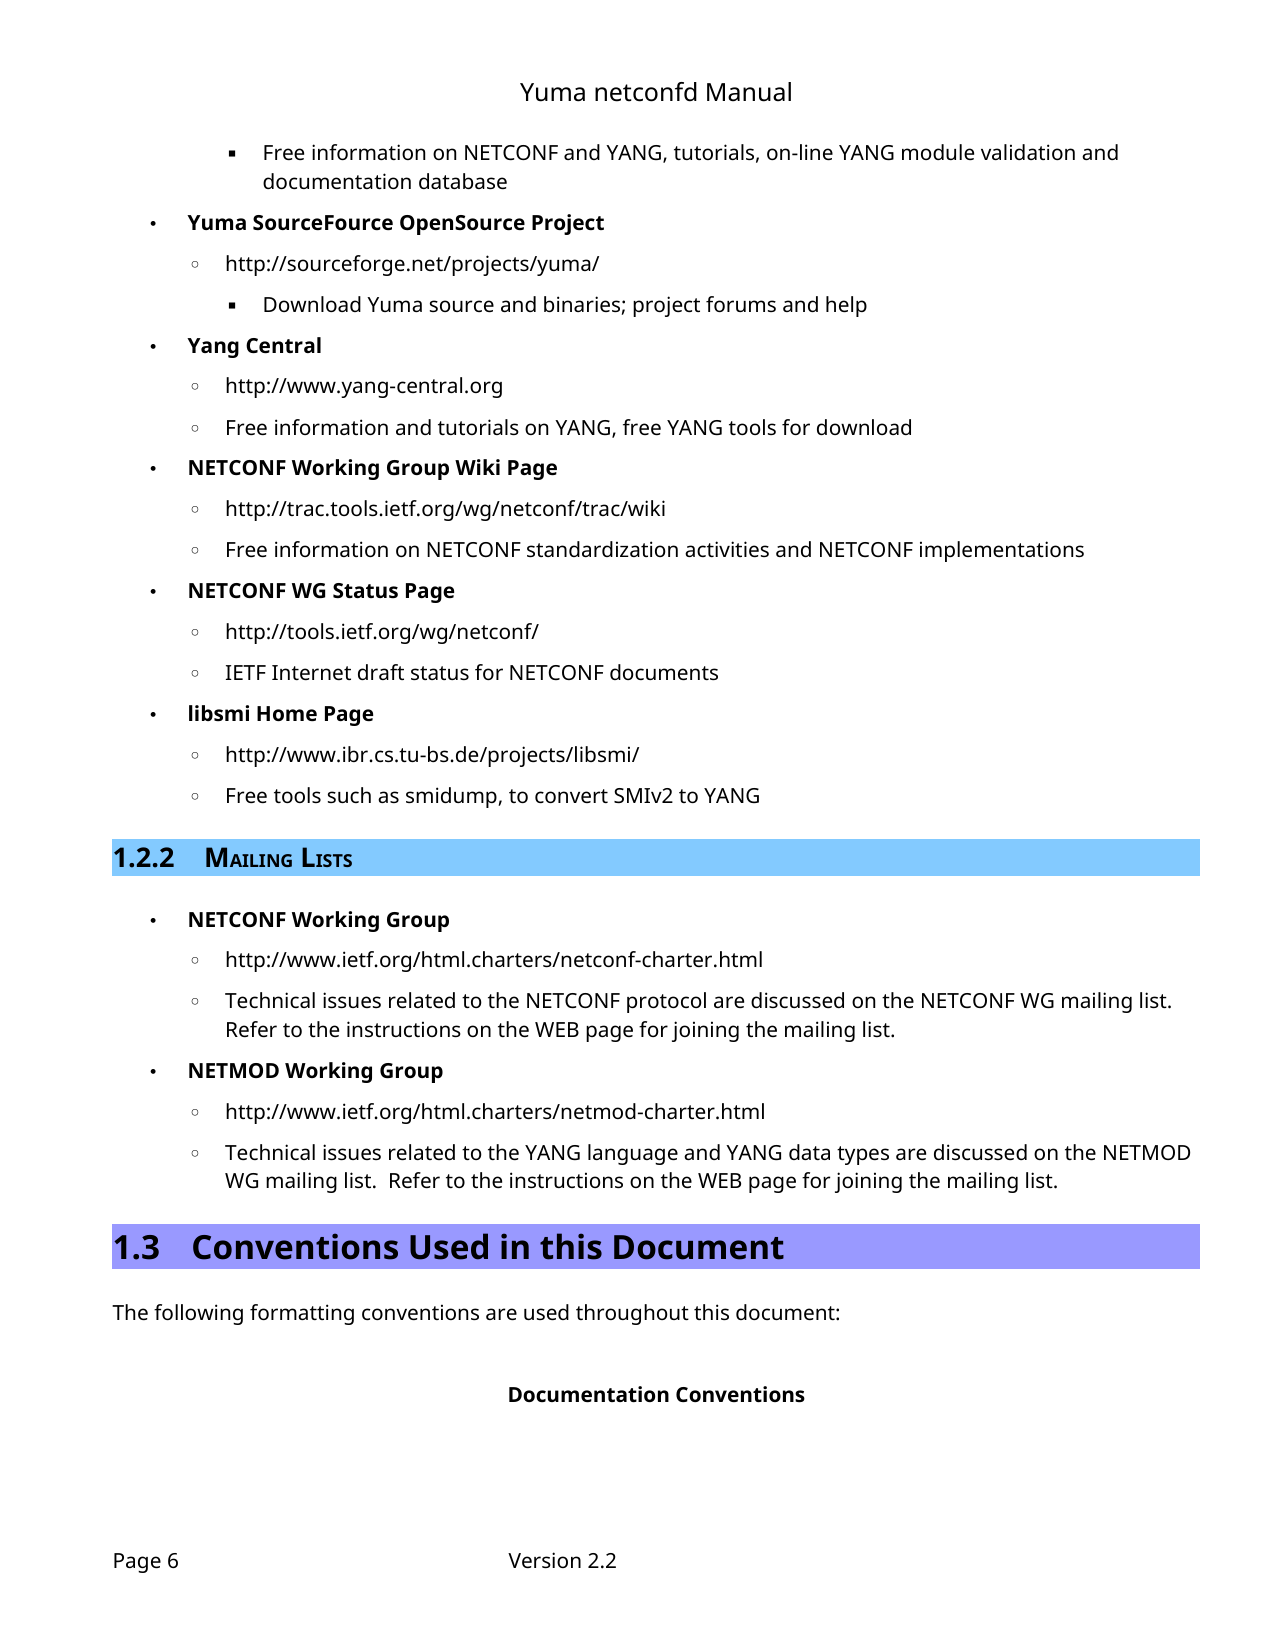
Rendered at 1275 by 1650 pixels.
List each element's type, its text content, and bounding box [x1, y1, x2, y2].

list NETCONF Working Group Wiki Page [150, 453, 1200, 482]
list Yang Central [150, 331, 1200, 359]
list Free tools such as smidump, to convert SMIv2 to YANG [187, 781, 1200, 809]
list http://www.ietf.org/html.charters/netmod-charter.html [187, 1097, 1200, 1125]
list NETCONF Working Group [150, 905, 1200, 933]
list Yuma SourceFource OpenSource Project [150, 208, 1200, 236]
subtitle Mailing Lists [112, 839, 1200, 876]
list libsmi Home Page [150, 699, 1200, 728]
subtitle Documentation Conventions [127, 1380, 1185, 1409]
list Technical issues related to the YANG language and YANG data types are discussed on the NETMOD WG mailing list. Refer to the instructions on the WEB page for joining the mailing list. [187, 1138, 1200, 1195]
list http://www.yang-central.org [187, 372, 1200, 400]
list Technical issues related to the NETCONF protocol are discussed on the NETCONF WG mailing list. Refer to the instructions on the WEB page for joining the mailing list. [187, 987, 1200, 1043]
list NETMOD Working Group [150, 1056, 1200, 1084]
list http://tools.ietf.org/wg/netconf/ [187, 617, 1200, 646]
list http://sourceforge.net/projects/yuma/ [187, 249, 1200, 277]
list IETF Internet draft status for NETCONF documents [187, 658, 1200, 687]
list Free information and tutorials on YANG, free YANG tools for download [187, 413, 1200, 441]
list http://trac.tools.ietf.org/wg/netconf/trac/wiki [187, 494, 1200, 523]
list Free information on NETCONF standardization activities and NETCONF implementations [187, 535, 1200, 564]
list Free information on NETCONF and YANG, tutorials, on-line YANG module validation and documentation database [225, 138, 1200, 195]
list NETCONF WG Status Page [150, 576, 1200, 605]
list Download Yuma source and binaries; project forums and help [225, 290, 1200, 318]
subtitle Conventions Used in this Document [112, 1224, 1200, 1269]
text The following formatting conventions are used throughout this document: [112, 1298, 1200, 1327]
list http://www.ietf.org/html.charters/netconf-charter.html [187, 946, 1200, 974]
list http://www.ibr.cs.tu-bs.de/projects/libsmi/ [187, 740, 1200, 768]
